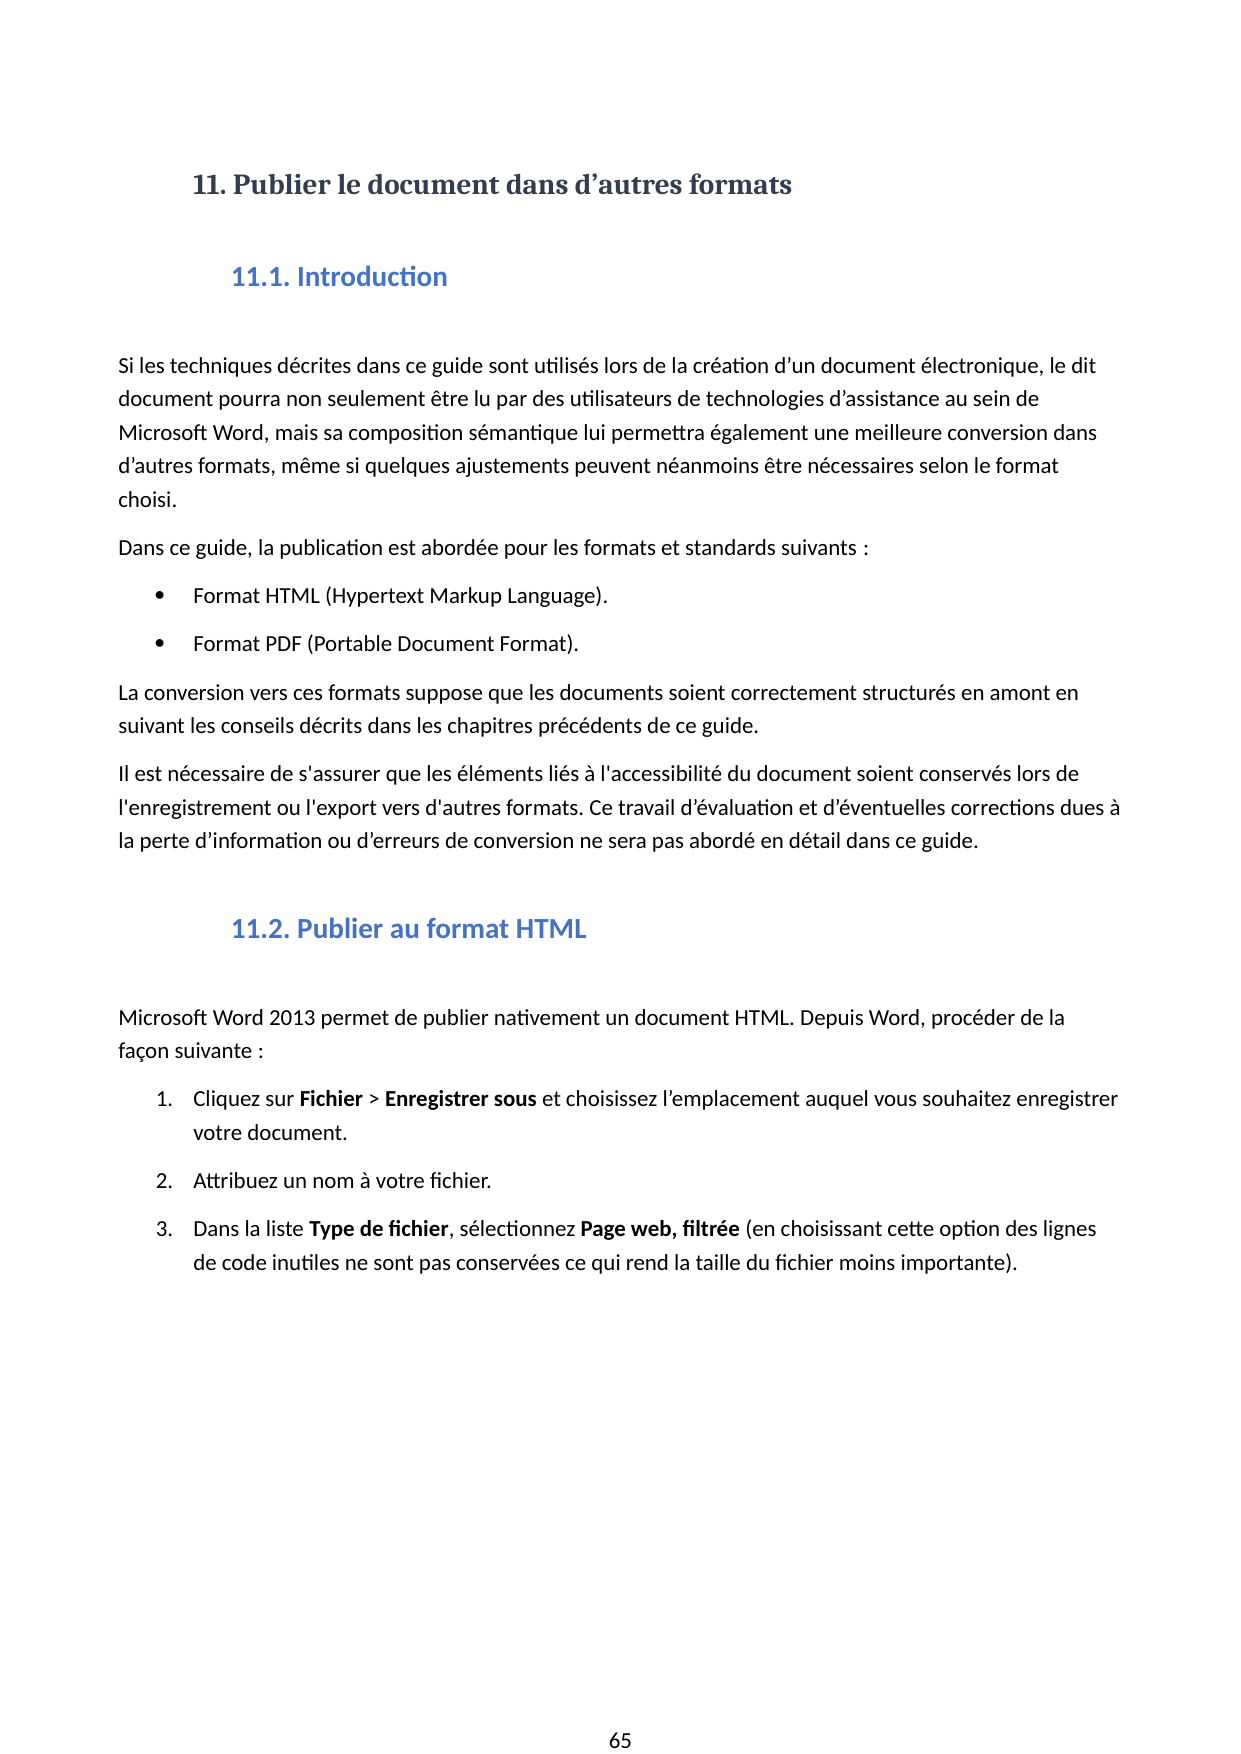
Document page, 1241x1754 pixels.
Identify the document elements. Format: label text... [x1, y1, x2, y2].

list Format HTML (Hypertext Markup Language). [156, 581, 1122, 609]
text Il est nécessaire de s'assurer que les éléments liés à l'accessibilité du document soient conservés lors de l'enregistrement ou l'export vers d'autres formats. Ce travail d’évaluation et d’éventuelles corrections dues à la perte d’information ou d’erreurs de conversion ne sera pas abordé en détail dans ce guide. [118, 759, 1122, 854]
list Format PDF (Portable Document Format). [156, 629, 1122, 658]
text La conversion vers ces formats suppose que les documents soient correctement structurés en amont en suivant les conseils décrits dans les chapitres précédents de ce guide. [118, 678, 1122, 739]
list Attribuez un nom à votre fichier. [156, 1166, 1122, 1194]
subtitle 11.2. Publier au format HTML [156, 910, 1122, 946]
text Si les techniques décrites dans ce guide sont utilisés lors de la création d’un document électronique, le dit document pourra non seulement être lu par des utilisateurs de technologies d’assistance au sein de Microsoft Word, mais sa composition sémantique lui permettra également une meilleure conversion dans d’autres formats, même si quelques ajustements peuvent néanmoins être nécessaires selon le format choisi. [118, 351, 1122, 513]
text Microsoft Word 2013 permet de publier nativement un document HTML. Depuis Word, procéder de la façon suivante : [118, 1003, 1122, 1064]
text Dans ce guide, la publication est abordée pour les formats et standards suivants : [118, 533, 1122, 561]
subtitle 11. Publier le document dans d’autres formats [156, 168, 1122, 202]
list Dans la liste Type de fichier, sélectionnez Page web, filtrée (en choisissant cette option des lignes de code inutiles ne sont pas conservées ce qui rend la taille du fichier moins importante). [156, 1214, 1122, 1276]
list Cliquez sur Fichier > Enregistrer sous et choisissez l’emplacement auquel vous souhaitez enregistrer votre document. [156, 1084, 1122, 1146]
subtitle 11.1. Introduction [156, 258, 1122, 294]
